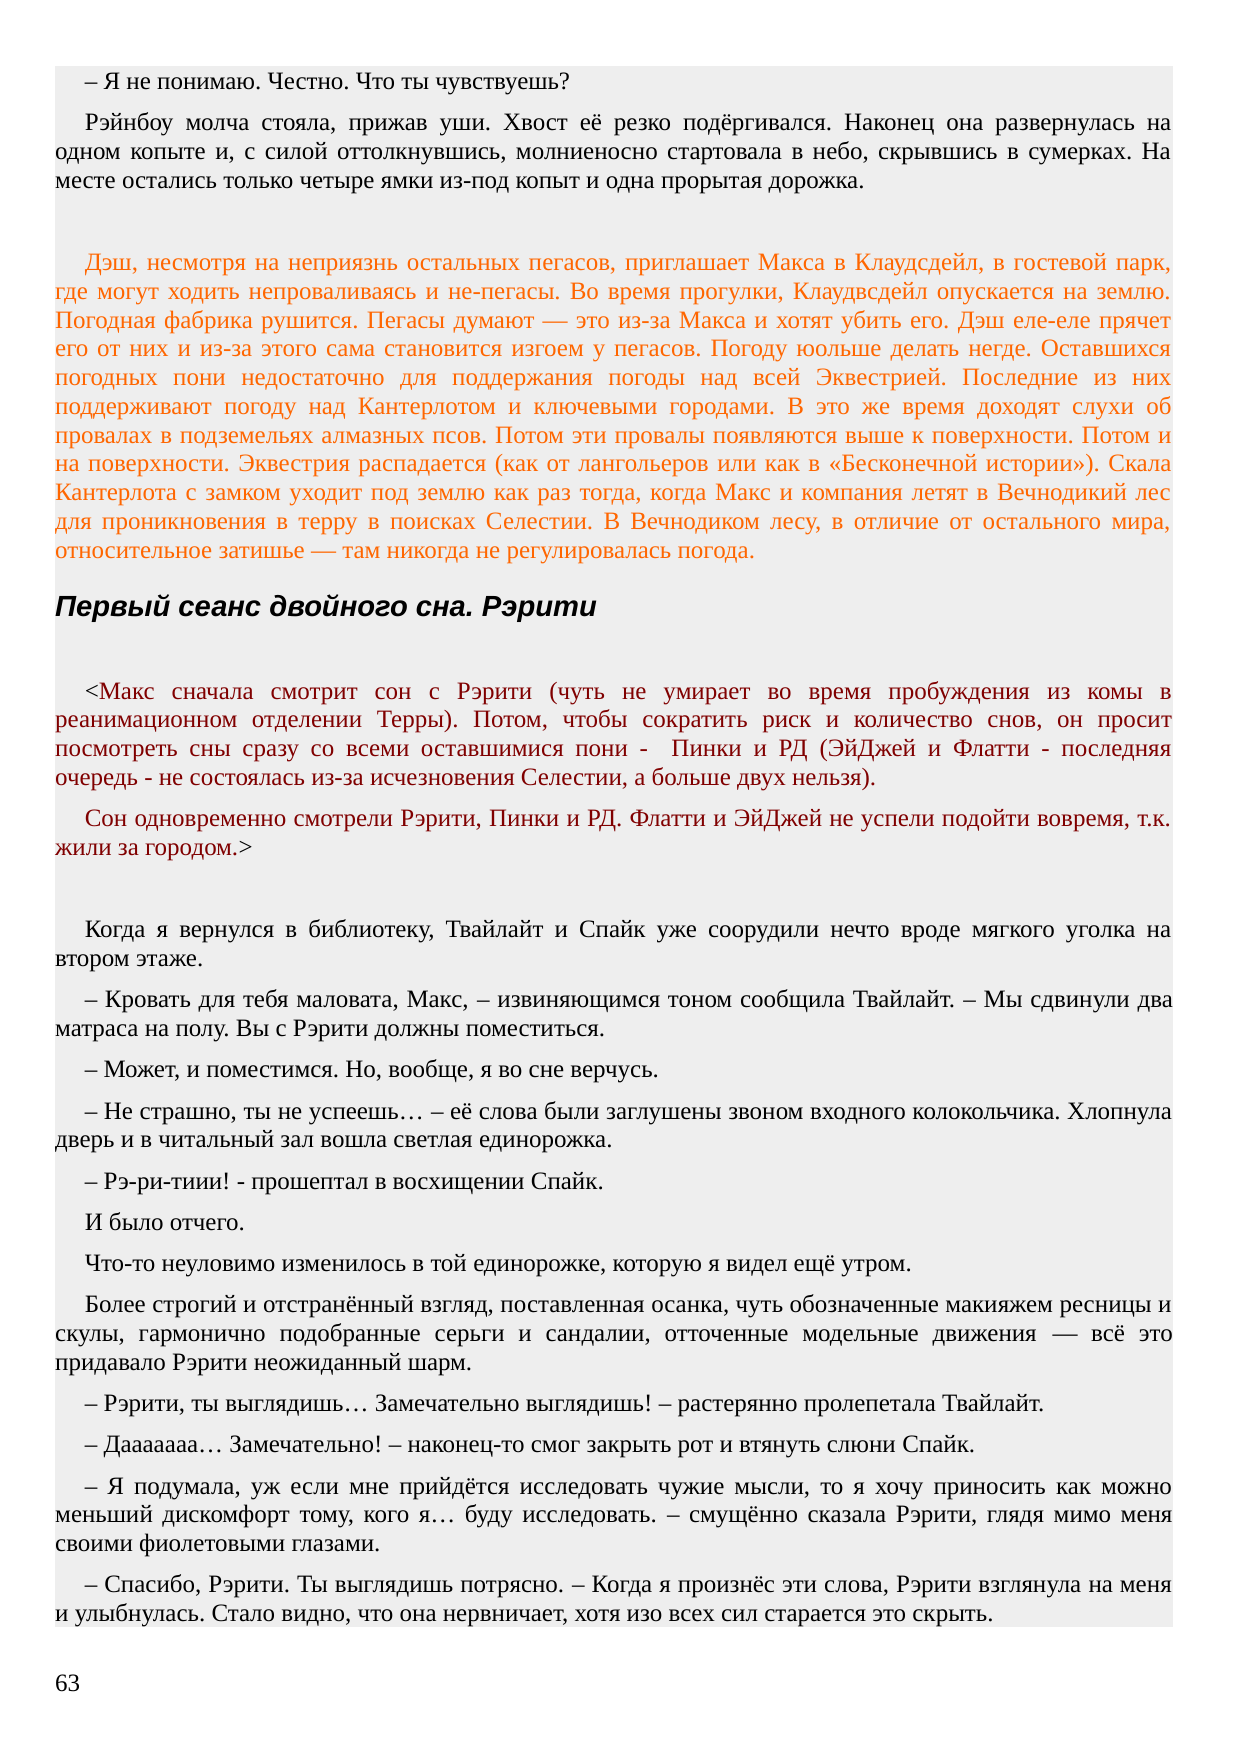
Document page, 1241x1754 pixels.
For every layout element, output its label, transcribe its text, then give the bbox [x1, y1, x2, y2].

subtitle Первый сеанс двойного сна. Рэрити [55, 588, 1173, 622]
text – Рэ-ри-тиии! - прошептал в восхищении Спайк. [55, 1166, 1173, 1194]
text – Может, и поместимся. Но, вообще, я во сне верчусь. [55, 1054, 1173, 1083]
text – Кровать для тебя маловата, Макс, – извиняющимся тоном сообщила Твайлайт. – Мы сдвинули два матраса на полу. Вы с Рэрити должны поместиться. [55, 984, 1173, 1042]
text И было отчего. [55, 1207, 1173, 1236]
text Что-то неуловимо изменилось в той единорожке, которую я видел ещё утром. [55, 1248, 1173, 1277]
text – Я не понимаю. Честно. Что ты чувствуешь? [55, 66, 1173, 95]
text – Спасибо, Рэрити. Ты выглядишь потрясно. – Когда я произнёс эти слова, Рэрити взглянула на меня и улыбнулась. Стало видно, что она нервничает, хотя изо всех сил старается это скрыть. [55, 1569, 1173, 1627]
text Дэш, несмотря на неприязнь остальных пегасов, приглашает Макса в Клаудсдейл, в гостевой парк, где могут ходить непроваливаясь и не-пегасы. Во время прогулки, Клаудвсдейл опускается на землю. Погодная фабрика рушится. Пегасы думают — это из-за Макса и хотят убить его. Дэш еле-еле прячет его от них и из-за этого сама становится изгоем у пегасов. Погоду юольше делать негде. Оставшихся погодных пони недостаточно для поддержания погоды над всей Эквестрией. Последние из них поддерживают погоду над Кантерлотом и ключевыми городами. В это же время доходят слухи об провалах в подземельях алмазных псов. Потом эти провалы появляются выше к поверхности. Потом и на поверхности. Эквестрия распадается (как от лангольеров или как в «Бесконечной истории»). Скала Кантерлота с замком уходит под землю как раз тогда, когда Макс и компания летят в Вечнодикий лес для проникновения в терру в поисках Селестии. В Вечнодиком лесу, в отличие от остального мира, относительное затишье — там никогда не регулировалась погода. [55, 247, 1173, 563]
text Сон одновременно смотрели Рэрити, Пинки и РД. Флатти и ЭйДжей не успели подойти вовремя, т.к. жили за городом.> [55, 803, 1173, 861]
text Когда я вернулся в библиотеку, Твайлайт и Спайк уже соорудили нечто вроде мягкого уголка на втором этаже. [55, 914, 1173, 972]
text – Не страшно, ты не успеешь… – её слова были заглушены звоном входного колокольчика. Хлопнула дверь и в читальный зал вошла светлая единорожка. [55, 1096, 1173, 1153]
text <Макс сначала смотрит сон с Рэрити (чуть не умирает во время пробуждения из комы в реанимационном отделении Терры). Потом, чтобы сократить риск и количество снов, он просит посмотреть сны сразу со всеми оставшимися пони - Пинки и РД (ЭйДжей и Флатти - последняя очередь - не состоялась из-за исчезновения Селестии, а больше двух нельзя). [55, 676, 1173, 791]
text – Дааааааа… Замечательно! – наконец-то смог закрыть рот и втянуть слюни Спайк. [55, 1429, 1173, 1458]
text – Рэрити, ты выглядишь… Замечательно выглядишь! – растерянно пролепетала Твайлайт. [55, 1388, 1173, 1417]
text Рэйнбоу молча стояла, прижав уши. Хвост её резко подёргивался. Наконец она развернулась на одном копыте и, с силой оттолкнувшись, молниеносно стартовала в небо, скрывшись в сумерках. На месте остались только четыре ямки из-под копыт и одна прорытая дорожка. [55, 107, 1173, 193]
text – Я подумала, уж если мне прийдётся исследовать чужие мысли, то я хочу приносить как можно меньший дискомфорт тому, кого я… буду исследовать. – смущённо сказала Рэрити, глядя мимо меня своими фиолетовыми глазами. [55, 1471, 1173, 1557]
text Более строгий и отстранённый взгляд, поставленная осанка, чуть обозначенные макияжем ресницы и скулы, гармонично подобранные серьги и сандалии, отточенные модельные движения — всё это придавало Рэрити неожиданный шарм. [55, 1289, 1173, 1376]
